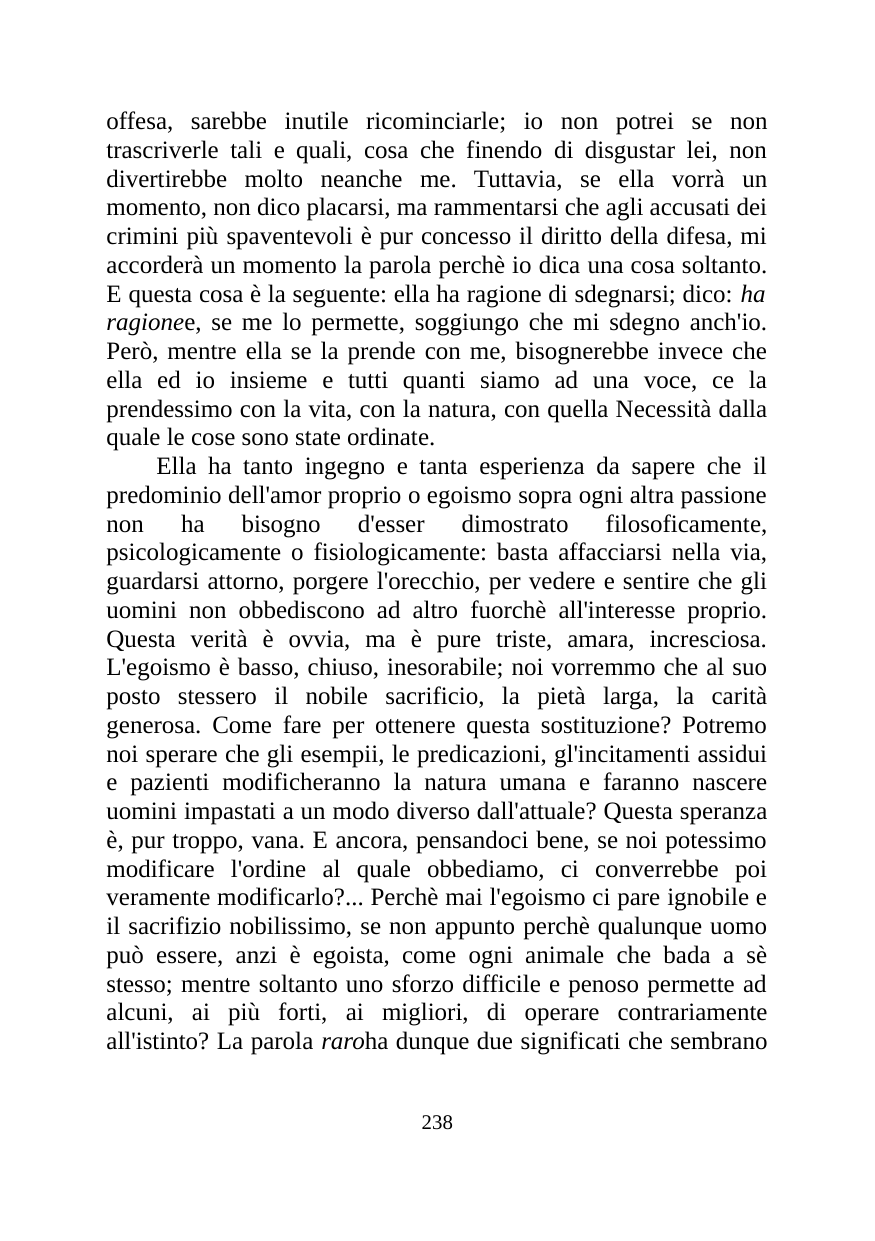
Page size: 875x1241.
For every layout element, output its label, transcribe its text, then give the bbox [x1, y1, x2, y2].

text offesa, sarebbe inutile ricominciarle; io non potrei se non trascriverle tali e quali, cosa che finendo di disgustar lei, non divertirebbe molto neanche me. Tuttavia, se ella vorrà un momento, non dico placarsi, ma rammentarsi che agli accusati dei crimini più spaventevoli è pur concesso il diritto della difesa, mi accorderà un momento la parola perchè io dica una cosa soltanto. E questa cosa è la seguente: ella ha ragione di sdegnarsi; dico: ha ragionee, se me lo permette, soggiungo che mi sdegno anch'io. Però, mentre ella se la prende con me, bisognerebbe invece che ella ed io insieme e tutti quanti siamo ad una voce, ce la prendessimo con la vita, con la natura, con quella Necessità dalla quale le cose sono state ordinate. [106, 106, 768, 451]
text Ella ha tanto ingegno e tanta esperienza da sapere che il predominio dell'amor proprio o egoismo sopra ogni altra passione non ha bisogno d'esser dimostrato filosoficamente, psicologicamente o fisiologicamente: basta affacciarsi nella via, guardarsi attorno, porgere l'orecchio, per vedere e sentire che gli uomini non obbediscono ad altro fuorchè all'interesse proprio. Questa verità è ovvia, ma è pure triste, amara, incresciosa. L'egoismo è basso, chiuso, inesorabile; noi vorremmo che al suo posto stessero il nobile sacrificio, la pietà larga, la carità generosa. Come fare per ottenere questa sostituzione? Potremo noi sperare che gli esempii, le predicazioni, gl'incitamenti assidui e pazienti modificheranno la natura umana e faranno nascere uomini impastati a un modo diverso dall'attuale? Questa speranza è, pur troppo, vana. E ancora, pensandoci bene, se noi potessimo modificare l'ordine al quale obbediamo, ci converrebbe poi veramente modificarlo?... Perchè mai l'egoismo ci pare ignobile e il sacrifizio nobilissimo, se non appunto perchè qualunque uomo può essere, anzi è egoista, come ogni animale che bada a sè stesso; mentre soltanto uno sforzo difficile e penoso permette ad alcuni, ai più forti, ai migliori, di operare contrariamente all'istinto? La parola raroha dunque due significati che sembrano [106, 451, 768, 1055]
